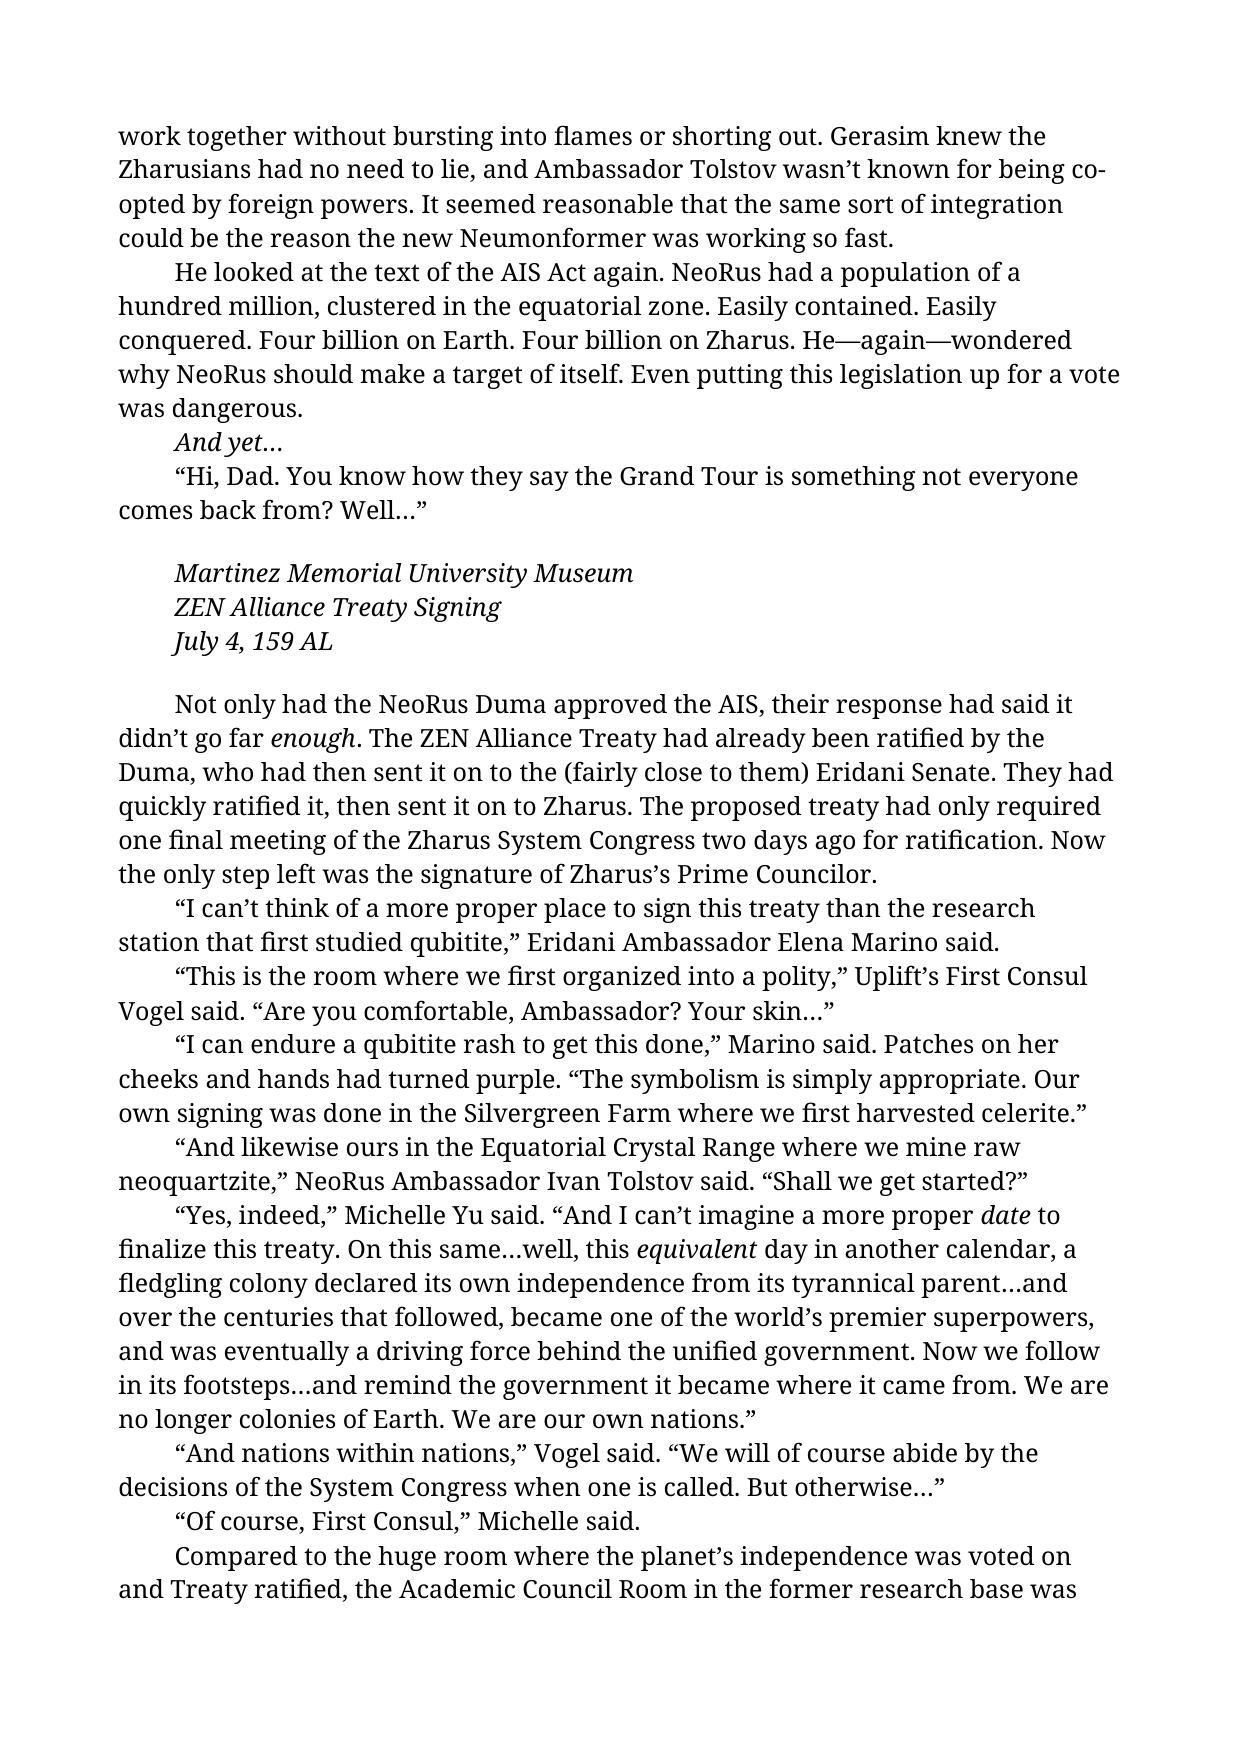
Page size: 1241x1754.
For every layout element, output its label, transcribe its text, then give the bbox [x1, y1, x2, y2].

text work together without bursting into flames or shorting out. Gerasim knew the Zharusians had no need to lie, and Ambassador Tolstov wasn’t known for being co-opted by foreign powers. It seemed reasonable that the same sort of integration could be the reason the new Neumonformer was working so fast. [118, 118, 1122, 254]
text July 4, 159 AL [118, 624, 1122, 658]
text “And likewise ours in the Equatorial Crystal Range where we mine raw neoquartzite,” NeoRus Ambassador Ivan Tolstov said. “Shall we get started?” [118, 1129, 1122, 1197]
text “Yes, indeed,” Michelle Yu said. “And I can’t imagine a more proper date to finalize this treaty. On this same…well, this equivalent day in another calendar, a fledgling colony declared its own independence from its tyrannical parent…and over the centuries that followed, became one of the world’s premier superpowers, and was eventually a driving force behind the unified government. Now we follow in its footsteps…and remind the government it became where it came from. We are no longer colonies of Earth. We are our own nations.” [118, 1197, 1122, 1436]
text “Hi, Dad. You know how they say the Grand Tour is something not everyone comes back from? Well…” [118, 459, 1122, 527]
text Martinez Memorial University Museum [118, 556, 1122, 590]
text He looked at the text of the AIS Act again. NeoRus had a population of a hundred million, clustered in the equatorial zone. Easily contained. Easily conquered. Four billion on Earth. Four billion on Zharus. He—again—wondered why NeoRus should make a target of itself. Even putting this legislation up for a vote was dangerous. [118, 254, 1122, 425]
text ZEN Alliance Treaty Signing [118, 590, 1122, 624]
text Compared to the huge room where the planet’s independence was voted on and Treaty ratified, the Academic Council Room in the former research base was [118, 1538, 1122, 1606]
text “Of course, First Consul,” Michelle said. [118, 1504, 1122, 1538]
text “I can’t think of a more proper place to sign this treaty than the research station that first studied qubitite,” Eridani Ambassador Elena Marino said. [118, 891, 1122, 959]
text “This is the room where we first organized into a polity,” Uplift’s First Consul Vogel said. “Are you comfortable, Ambassador? Your skin…” [118, 959, 1122, 1027]
text “And nations within nations,” Vogel said. “We will of course abide by the decisions of the System Congress when one is called. But otherwise…” [118, 1436, 1122, 1504]
text Not only had the NeoRus Duma approved the AIS, their response had said it didn’t go far enough. The ZEN Alliance Treaty had already been ratified by the Duma, who had then sent it on to the (fairly close to them) Eridani Senate. They had quickly ratified it, then sent it on to Zharus. The proposed treaty had only required one final meeting of the Zharus System Congress two days ago for ratification. Now the only step left was the signature of Zharus’s Prime Councilor. [118, 687, 1122, 891]
text And yet… [118, 425, 1122, 459]
text “I can endure a qubitite rash to get this done,” Marino said. Patches on her cheeks and hands had turned purple. “The symbolism is simply appropriate. Our own signing was done in the Silvergreen Farm where we first harvested celerite.” [118, 1027, 1122, 1129]
